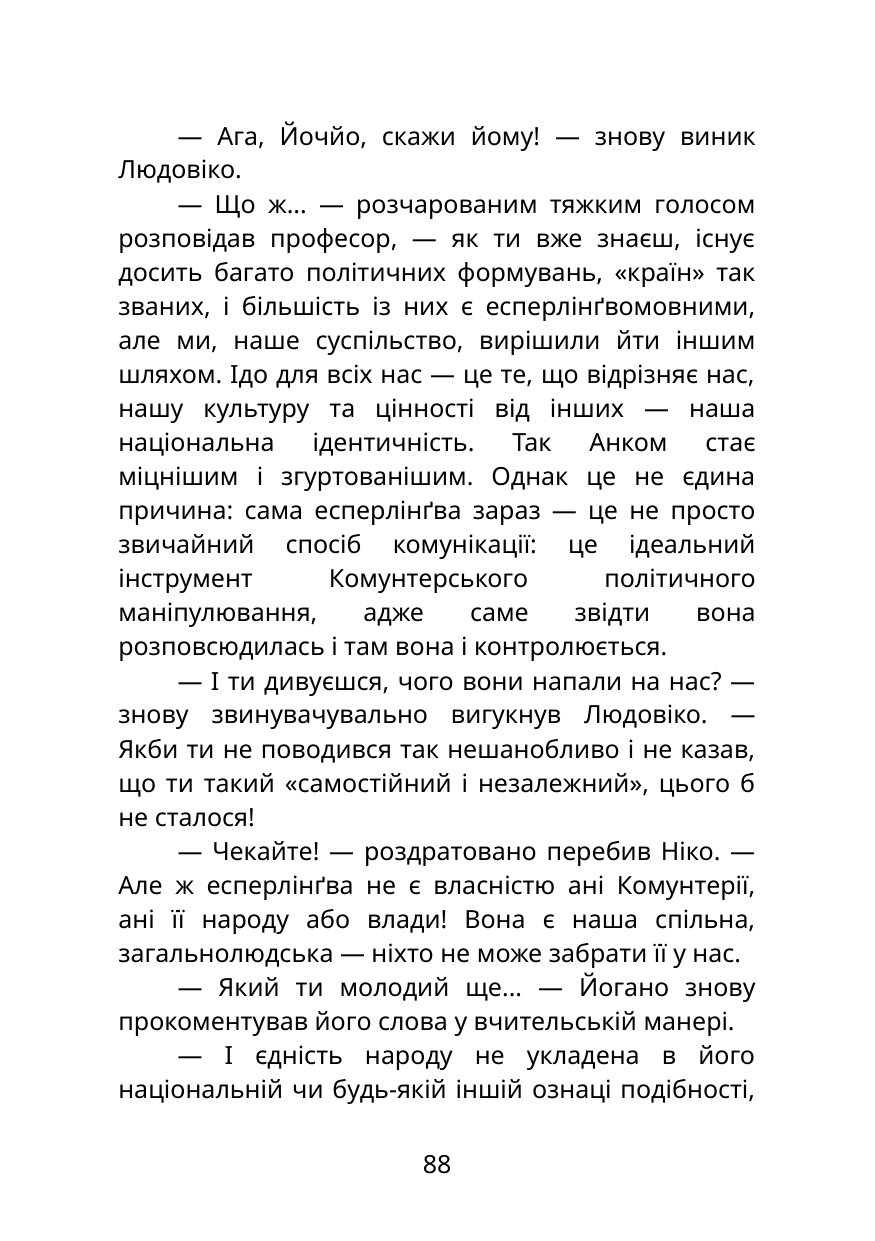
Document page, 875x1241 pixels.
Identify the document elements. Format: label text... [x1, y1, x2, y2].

text — Що ж... — розчарованим тяжким голосом розповідав професор, — як ти вже знаєш, існує досить багато політичних формувань, «країн» так званих, і більшість із них є есперлінґвомовними, але ми, наше суспільство, вирішили йти іншим шляхом. Ідо для всіх нас — це те, що відрізняє нас, нашу культуру та цінності від інших — наша національна ідентичність. Так Анком стає міцнішим і згуртованішим. Однак це не єдина причина: сама есперлінґва зараз — це не просто звичайний спосіб комунікації: це ідеальний інструмент Комунтерського політичного маніпулювання, адже саме звідти вона розповсюдилась і там вона і контролюється. [118, 186, 756, 663]
text — Який ти молодий ще... — Йогано знову прокоментував його слова у вчительській манері. [118, 970, 756, 1038]
text — Ага, Йочйо, скажи йому! — знову виник Людовіко. [118, 118, 756, 186]
text — Чекайте! — роздратовано перебив Ніко. — Але ж есперлінґва не є власністю ані Комунтерії, ані її народу або влади! Вона є наша спільна, загальнолюдська — ніхто не може забрати її у нас. [118, 833, 756, 970]
text — І єдність народу не укладена в його національній чи будь-якій іншій ознаці подібності, [118, 1038, 756, 1106]
text — І ти дивуєшся, чого вони напали на нас? — знову звинувачувально вигукнув Людовіко. — Якби ти не поводився так нешанобливо і не казав, що ти такий «самостійний і незалежний», цього б не сталося! [118, 663, 756, 833]
